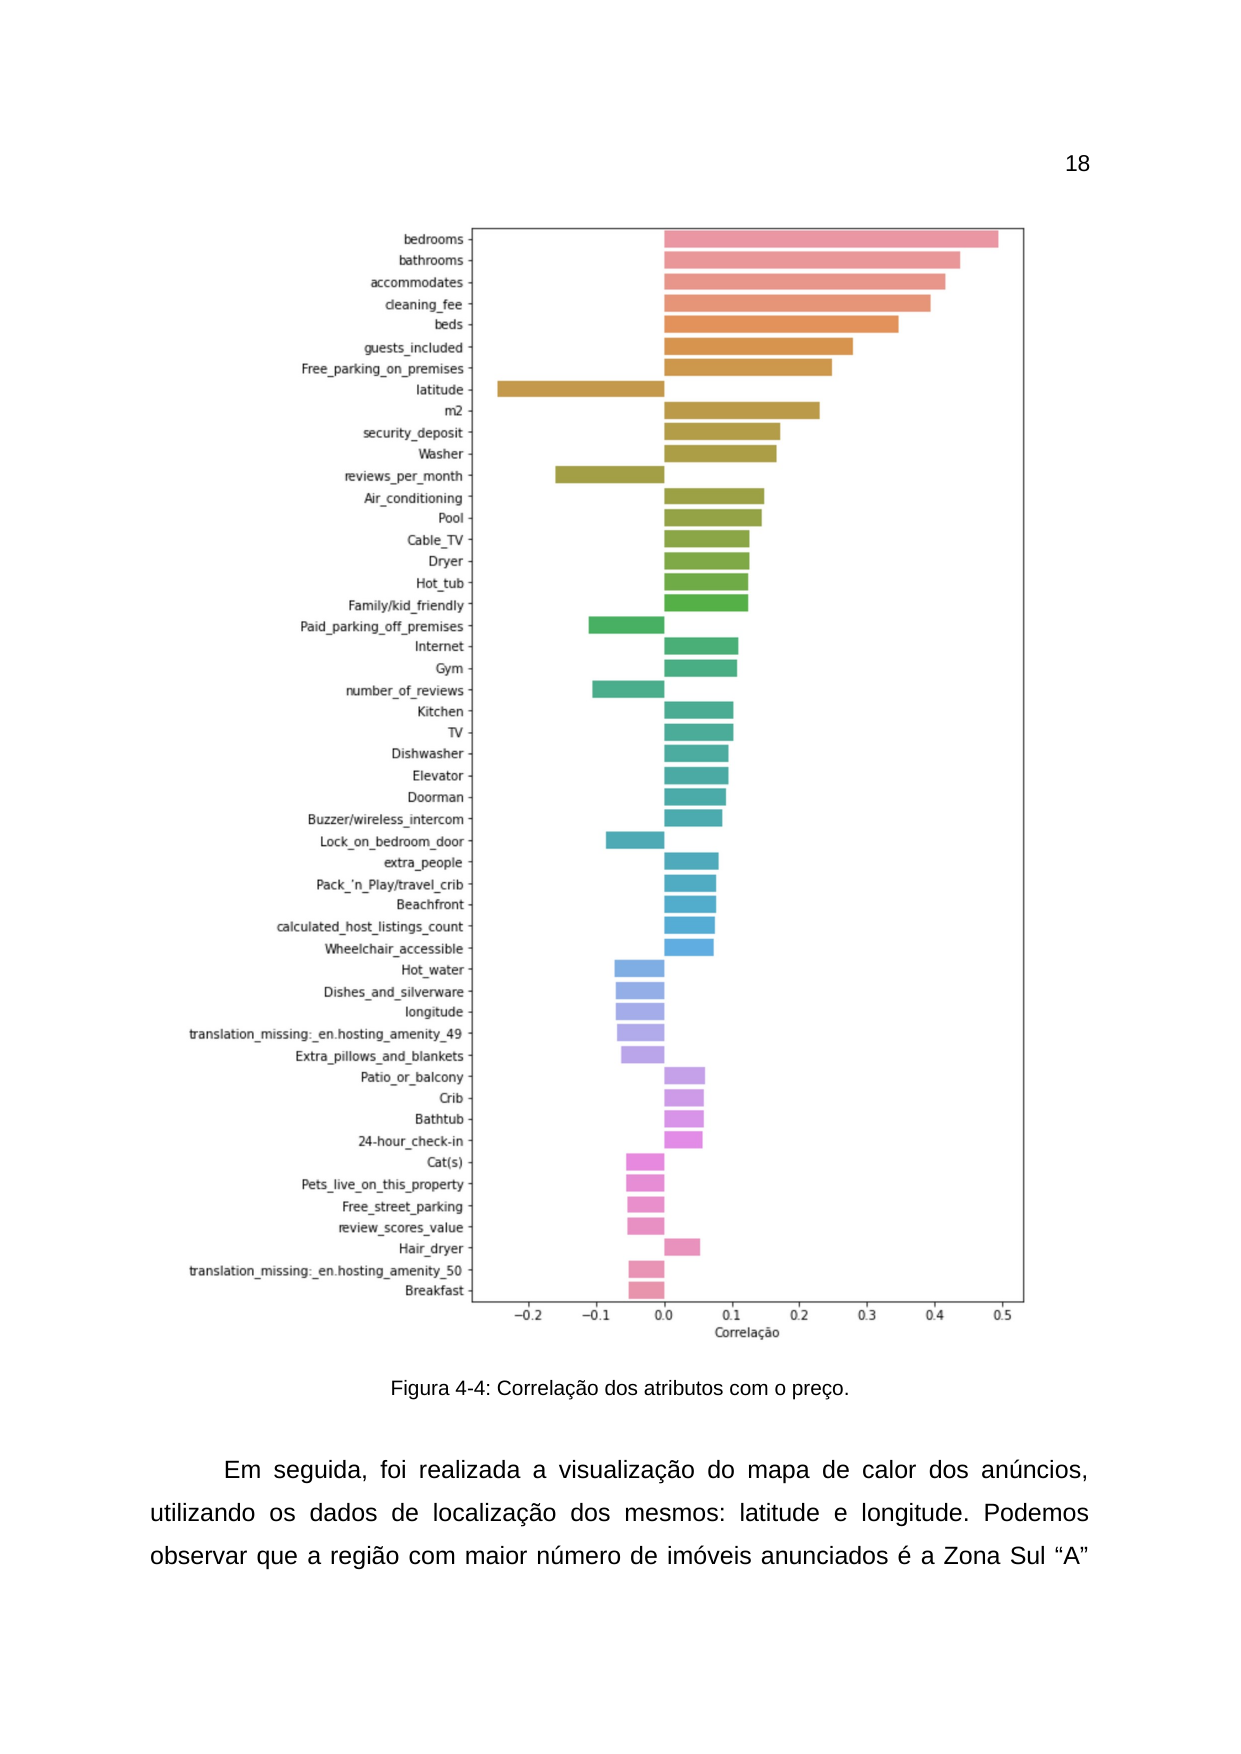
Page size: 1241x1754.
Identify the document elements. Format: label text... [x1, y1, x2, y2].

text Em seguida, foi realizada a visualização do mapa de calor dos anúncios, utilizando os dados de localização dos mesmos: latitude e longitude. Podemos observar que a região com maior número de imóveis anunciados é a Zona Sul “A” [150, 1455, 1090, 1570]
picture [150, 205, 1091, 1364]
text Figura 4-4: Correlação dos atributos com o preço. [150, 1364, 1090, 1400]
